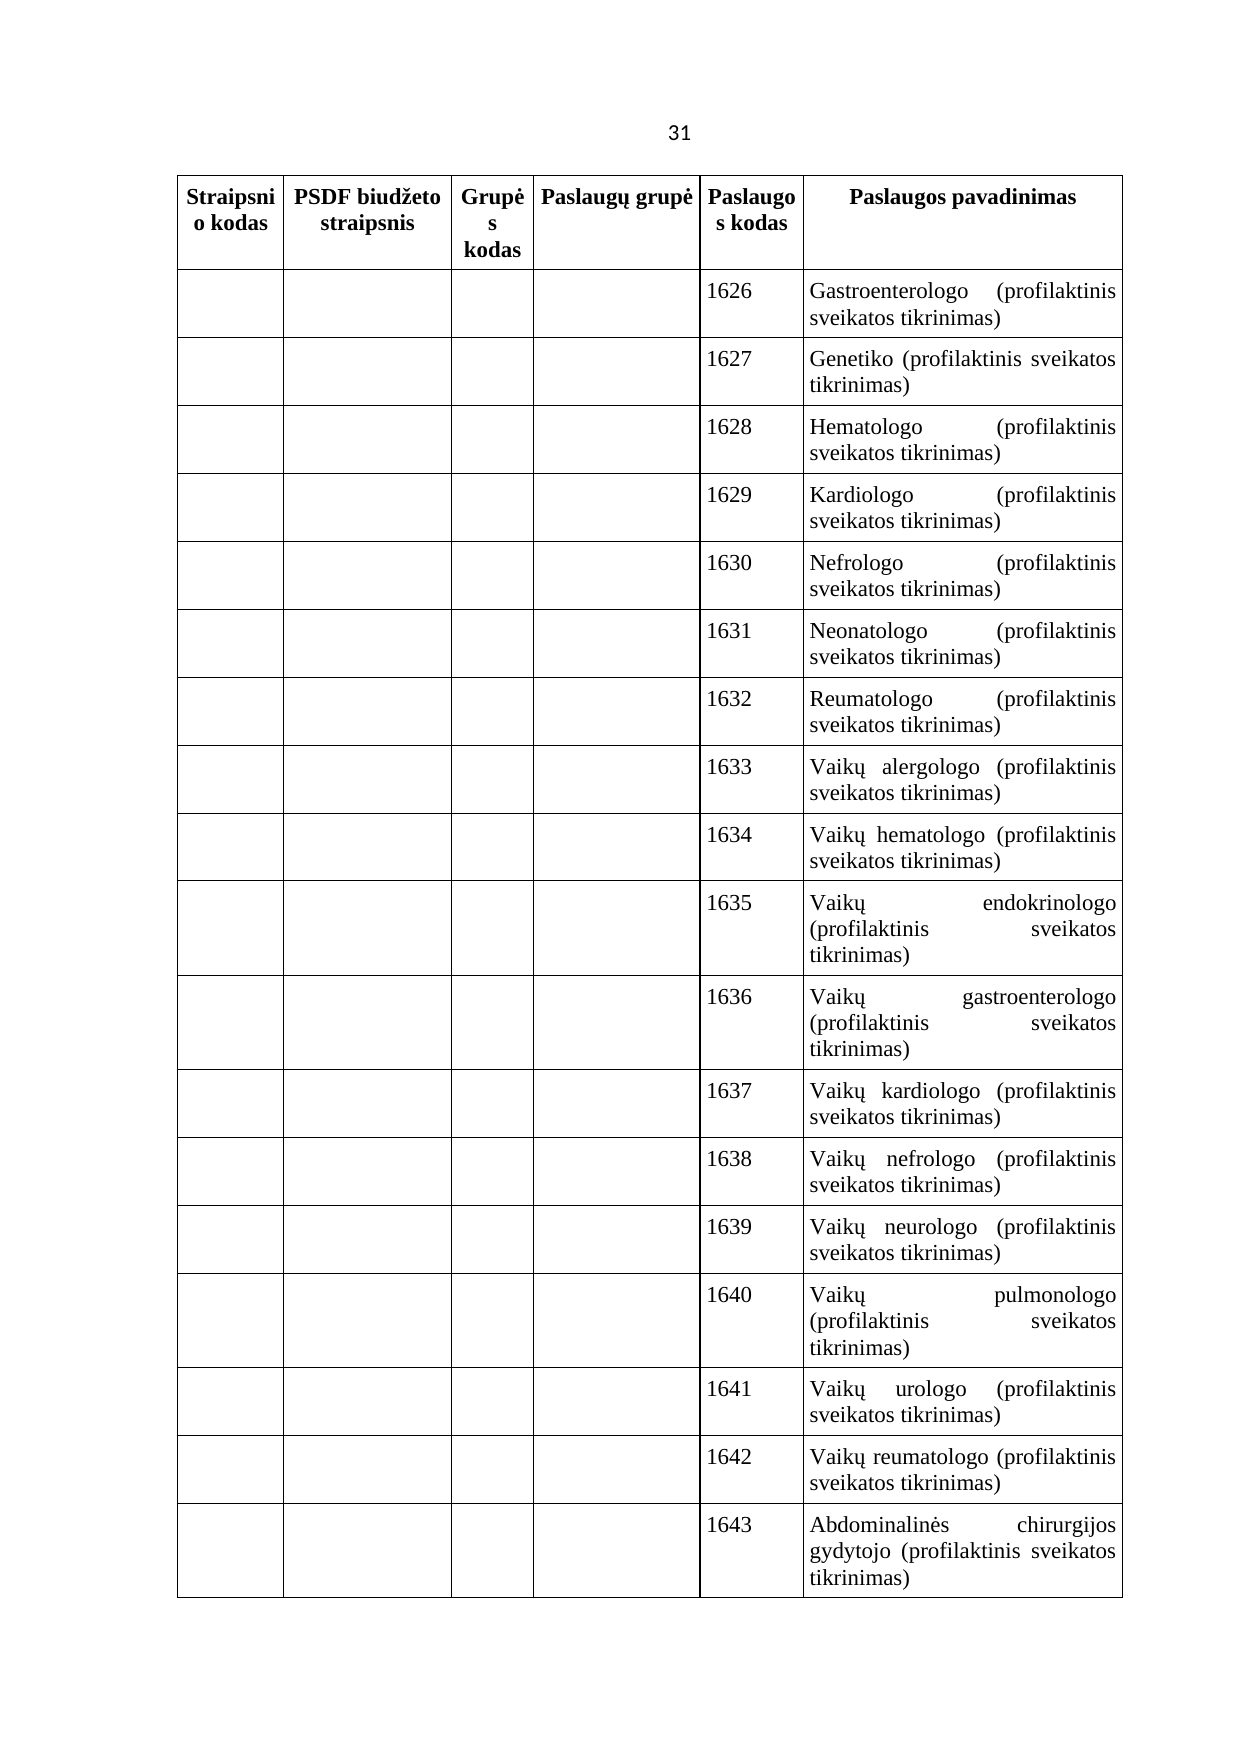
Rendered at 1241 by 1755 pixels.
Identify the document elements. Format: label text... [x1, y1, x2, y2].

table_cell [284, 881, 451, 975]
table_cell [452, 814, 533, 880]
table_cell [178, 270, 283, 337]
table_cell [178, 542, 283, 609]
table_header Paslaugos kodas [701, 176, 803, 269]
table_header Grupės kodas [452, 176, 533, 269]
table_cell [178, 1206, 283, 1273]
table_cell [534, 814, 699, 880]
table_cell 1633 [701, 746, 803, 812]
table_cell [534, 338, 699, 405]
table_cell [452, 406, 533, 473]
table_cell [534, 1274, 699, 1367]
table_cell 1642 [701, 1436, 803, 1503]
table_cell [452, 1368, 533, 1435]
table_cell 1641 [701, 1368, 803, 1435]
table_cell [534, 1368, 699, 1435]
table_cell [178, 474, 283, 541]
table_cell Gastroenterologo (profilaktinis sveikatos tikrinimas) [804, 270, 1122, 337]
table_cell [452, 1070, 533, 1137]
table_cell [452, 1138, 533, 1205]
table_cell [534, 406, 699, 473]
table_cell 1636 [701, 976, 803, 1069]
table_cell Vaikų urologo (profilaktinis sveikatos tikrinimas) [804, 1368, 1122, 1435]
table_cell Vaikų gastroenterologo (profilaktinis sveikatos tikrinimas) [804, 976, 1122, 1069]
table_cell [178, 1138, 283, 1205]
table_cell [534, 270, 699, 337]
table_cell [284, 610, 451, 677]
table_cell Hematologo (profilaktinis sveikatos tikrinimas) [804, 406, 1122, 473]
table_cell Vaikų kardiologo (profilaktinis sveikatos tikrinimas) [804, 1070, 1122, 1137]
table_header Paslaugos pavadinimas [804, 176, 1122, 269]
table_cell [534, 542, 699, 609]
table_cell [284, 1368, 451, 1435]
table_cell [534, 746, 699, 812]
table_cell 1643 [701, 1504, 803, 1597]
table_cell [534, 678, 699, 744]
table_cell [178, 1504, 283, 1597]
table_cell 1637 [701, 1070, 803, 1137]
table_cell 1629 [701, 474, 803, 541]
table_cell [452, 542, 533, 609]
table_cell Nefrologo (profilaktinis sveikatos tikrinimas) [804, 542, 1122, 609]
table_cell Abdominalinės chirurgijos gydytojo (profilaktinis sveikatos tikrinimas) [804, 1504, 1122, 1597]
table_cell [534, 1070, 699, 1137]
table_cell [452, 976, 533, 1069]
table_cell Vaikų reumatologo (profilaktinis sveikatos tikrinimas) [804, 1436, 1122, 1503]
table_cell 1639 [701, 1206, 803, 1273]
table_cell [178, 1436, 283, 1503]
table_cell [178, 1070, 283, 1137]
table_cell [284, 1138, 451, 1205]
table_cell [178, 746, 283, 812]
table_cell [452, 474, 533, 541]
table_cell [534, 976, 699, 1069]
table_cell [284, 406, 451, 473]
table_cell [284, 270, 451, 337]
table_cell [284, 1206, 451, 1273]
table_cell [452, 746, 533, 812]
table_cell Vaikų hematologo (profilaktinis sveikatos tikrinimas) [804, 814, 1122, 880]
table_cell [534, 1206, 699, 1273]
table_cell [452, 678, 533, 744]
table_cell [284, 338, 451, 405]
table_cell [452, 1274, 533, 1367]
table_cell [178, 881, 283, 975]
table_cell [284, 542, 451, 609]
table_cell [178, 338, 283, 405]
table_cell [534, 1504, 699, 1597]
table_cell 1634 [701, 814, 803, 880]
table_header Paslaugų grupė [534, 176, 699, 269]
table_cell 1627 [701, 338, 803, 405]
table_cell Vaikų nefrologo (profilaktinis sveikatos tikrinimas) [804, 1138, 1122, 1205]
table_cell [284, 976, 451, 1069]
table_cell [452, 610, 533, 677]
table_cell [284, 1436, 451, 1503]
table_cell Reumatologo (profilaktinis sveikatos tikrinimas) [804, 678, 1122, 744]
table_cell [452, 338, 533, 405]
table_cell 1628 [701, 406, 803, 473]
table_cell [284, 1504, 451, 1597]
table_cell [178, 406, 283, 473]
table_cell 1626 [701, 270, 803, 337]
table_cell [178, 678, 283, 744]
table_cell Vaikų endokrinologo (profilaktinis sveikatos tikrinimas) [804, 881, 1122, 975]
table_cell [534, 610, 699, 677]
table_cell [452, 1206, 533, 1273]
table_cell [284, 474, 451, 541]
table_cell 1631 [701, 610, 803, 677]
table_cell [534, 474, 699, 541]
table_cell 1635 [701, 881, 803, 975]
table_cell [178, 814, 283, 880]
table_cell Vaikų pulmonologo (profilaktinis sveikatos tikrinimas) [804, 1274, 1122, 1367]
table_cell [178, 1368, 283, 1435]
table_cell Vaikų alergologo (profilaktinis sveikatos tikrinimas) [804, 746, 1122, 812]
table_header Straipsnio kodas [178, 176, 283, 269]
table_cell [284, 746, 451, 812]
table_cell [284, 678, 451, 744]
table_cell [178, 976, 283, 1069]
table_cell [452, 881, 533, 975]
table_cell [284, 1274, 451, 1367]
table_header PSDF biudžeto straipsnis [284, 176, 451, 269]
table_cell Neonatologo (profilaktinis sveikatos tikrinimas) [804, 610, 1122, 677]
table_cell [178, 610, 283, 677]
table_cell Genetiko (profilaktinis sveikatos tikrinimas) [804, 338, 1122, 405]
table_cell [178, 1274, 283, 1367]
table_cell [452, 1436, 533, 1503]
table_cell Vaikų neurologo (profilaktinis sveikatos tikrinimas) [804, 1206, 1122, 1273]
table_cell [534, 1138, 699, 1205]
table_cell 1632 [701, 678, 803, 744]
table_cell [452, 1504, 533, 1597]
table_cell [534, 1436, 699, 1503]
table_cell 1630 [701, 542, 803, 609]
table_cell 1640 [701, 1274, 803, 1367]
table_cell [284, 814, 451, 880]
table_cell 1638 [701, 1138, 803, 1205]
table_cell [534, 881, 699, 975]
table_cell Kardiologo (profilaktinis sveikatos tikrinimas) [804, 474, 1122, 541]
table_cell [284, 1070, 451, 1137]
table_cell [452, 270, 533, 337]
